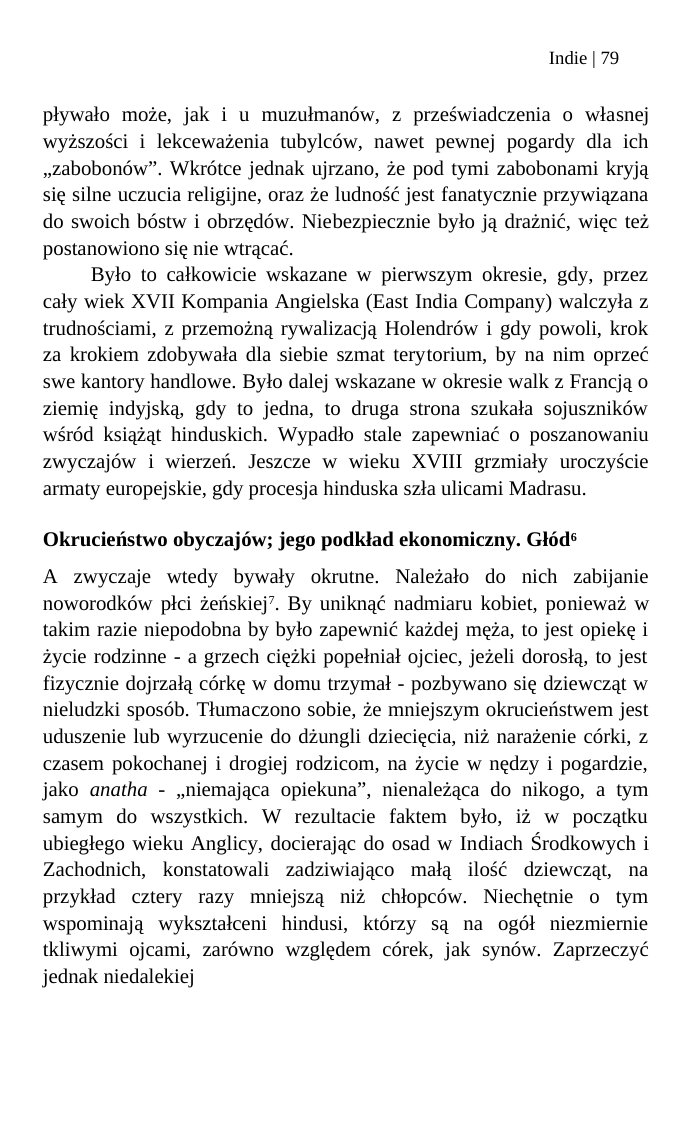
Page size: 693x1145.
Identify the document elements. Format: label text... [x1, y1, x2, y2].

text Okrucieństwo obyczajów; jego podkład ekonomiczny. Głód6 [43, 527, 649, 551]
text Było to całkowicie wskazane w pierwszym okresie, gdy, przez cały wiek XVII Kompania Angielska (East India Company) walczyła z trudnościami, z przemożną rywalizacją Holendrów i gdy powoli, krok za krokiem zdobywała dla siebie szmat tery­torium, by na nim oprzeć swe kantory handlowe. Było dalej wskazane w okresie walk z Francją o ziemię indyjską, gdy to jedna, to druga strona szukała sojuszników wśród książąt hin­duskich. Wypadło stale zapewniać o poszanowaniu zwyczajów i wierzeń. Jeszcze w wieku XVIII grzmiały uroczyście armaty europejskie, gdy procesja hinduska szła ulicami Madrasu. [43, 262, 649, 500]
text pływało może, jak i u muzułmanów, z przeświadczenia o wła­snej wyższości i lekceważenia tubylców, nawet pewnej pogardy dla ich „zabobonów”. Wkrótce jednak ujrzano, że pod tymi zabobonami kryją się silne uczucia religijne, oraz że ludność jest fanatycznie przywiązana do swoich bóstw i obrzędów. Nie­bezpiecznie było ją drażnić, więc też postanowiono się nie wtrącać. [43, 102, 649, 260]
text Indie | 79 [549, 47, 649, 68]
text A zwyczaje wtedy bywały okrutne. Należało do nich zabijanie noworodków płci żeńskiej7. By uniknąć nadmiaru kobiet, po­nieważ w takim razie niepodobna by było zapewnić każdej męża, to jest opiekę i życie rodzinne - a grzech ciężki popełniał ojciec, jeżeli dorosłą, to jest fizycznie dojrzałą córkę w domu trzymał - pozbywano się dziewcząt w nieludzki sposób. Tłuma­czono sobie, że mniejszym okrucieństwem jest uduszenie lub wyrzucenie do dżungli dziecięcia, niż narażenie córki, z czasem pokochanej i drogiej rodzicom, na życie w nędzy i pogardzie, jako anatha - „niemająca opiekuna”, nienależąca do nikogo, a tym samym do wszystkich. W rezultacie faktem było, iż w początku ubiegłego wieku Anglicy, docierając do osad w In­diach Środkowych i Zachodnich, konstatowali zadziwiająco małą ilość dziewcząt, na przykład cztery razy mniejszą niż chłopców. Niechętnie o tym wspominają wykształceni hindusi, którzy są na ogół niezmiernie tkliwymi ojcami, zarówno względem córek, jak synów. Zaprzeczyć jednak niedalekiej [43, 564, 649, 988]
